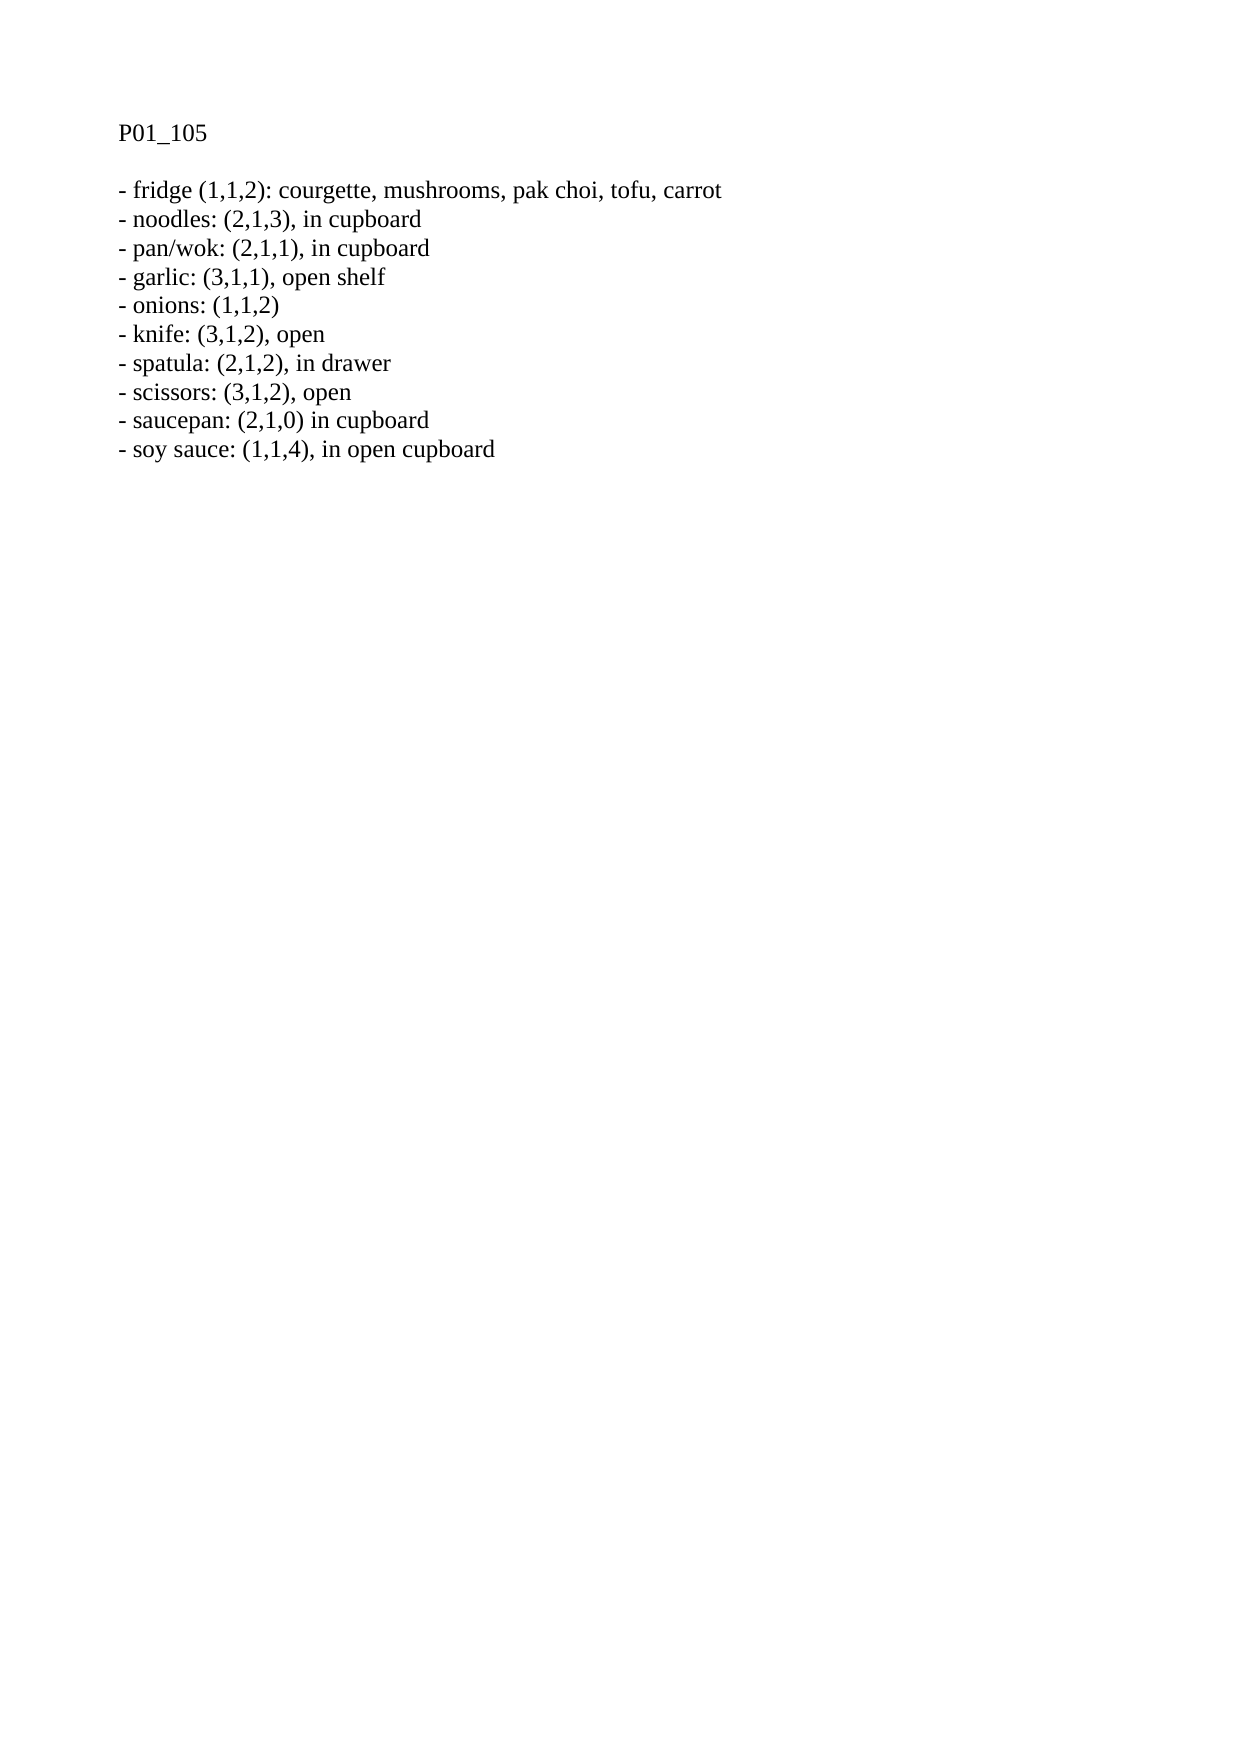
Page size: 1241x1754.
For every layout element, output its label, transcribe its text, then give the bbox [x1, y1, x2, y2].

text - knife: (3,1,2), open [118, 319, 1122, 348]
text - noodles: (2,1,3), in cupboard [118, 204, 1122, 233]
text - spatula: (2,1,2), in drawer [118, 348, 1122, 377]
text - saucepan: (2,1,0) in cupboard [118, 406, 1122, 434]
text - garlic: (3,1,1), open shelf [118, 262, 1122, 291]
text - soy sauce: (1,1,4), in open cupboard [118, 434, 1122, 463]
text - onions: (1,1,2) [118, 291, 1122, 319]
text - pan/wok: (2,1,1), in cupboard [118, 233, 1122, 262]
text - fridge (1,1,2): courgette, mushrooms, pak choi, tofu, carrot [118, 176, 1122, 204]
text - scissors: (3,1,2), open [118, 377, 1122, 406]
text P01_105 [118, 118, 1122, 147]
